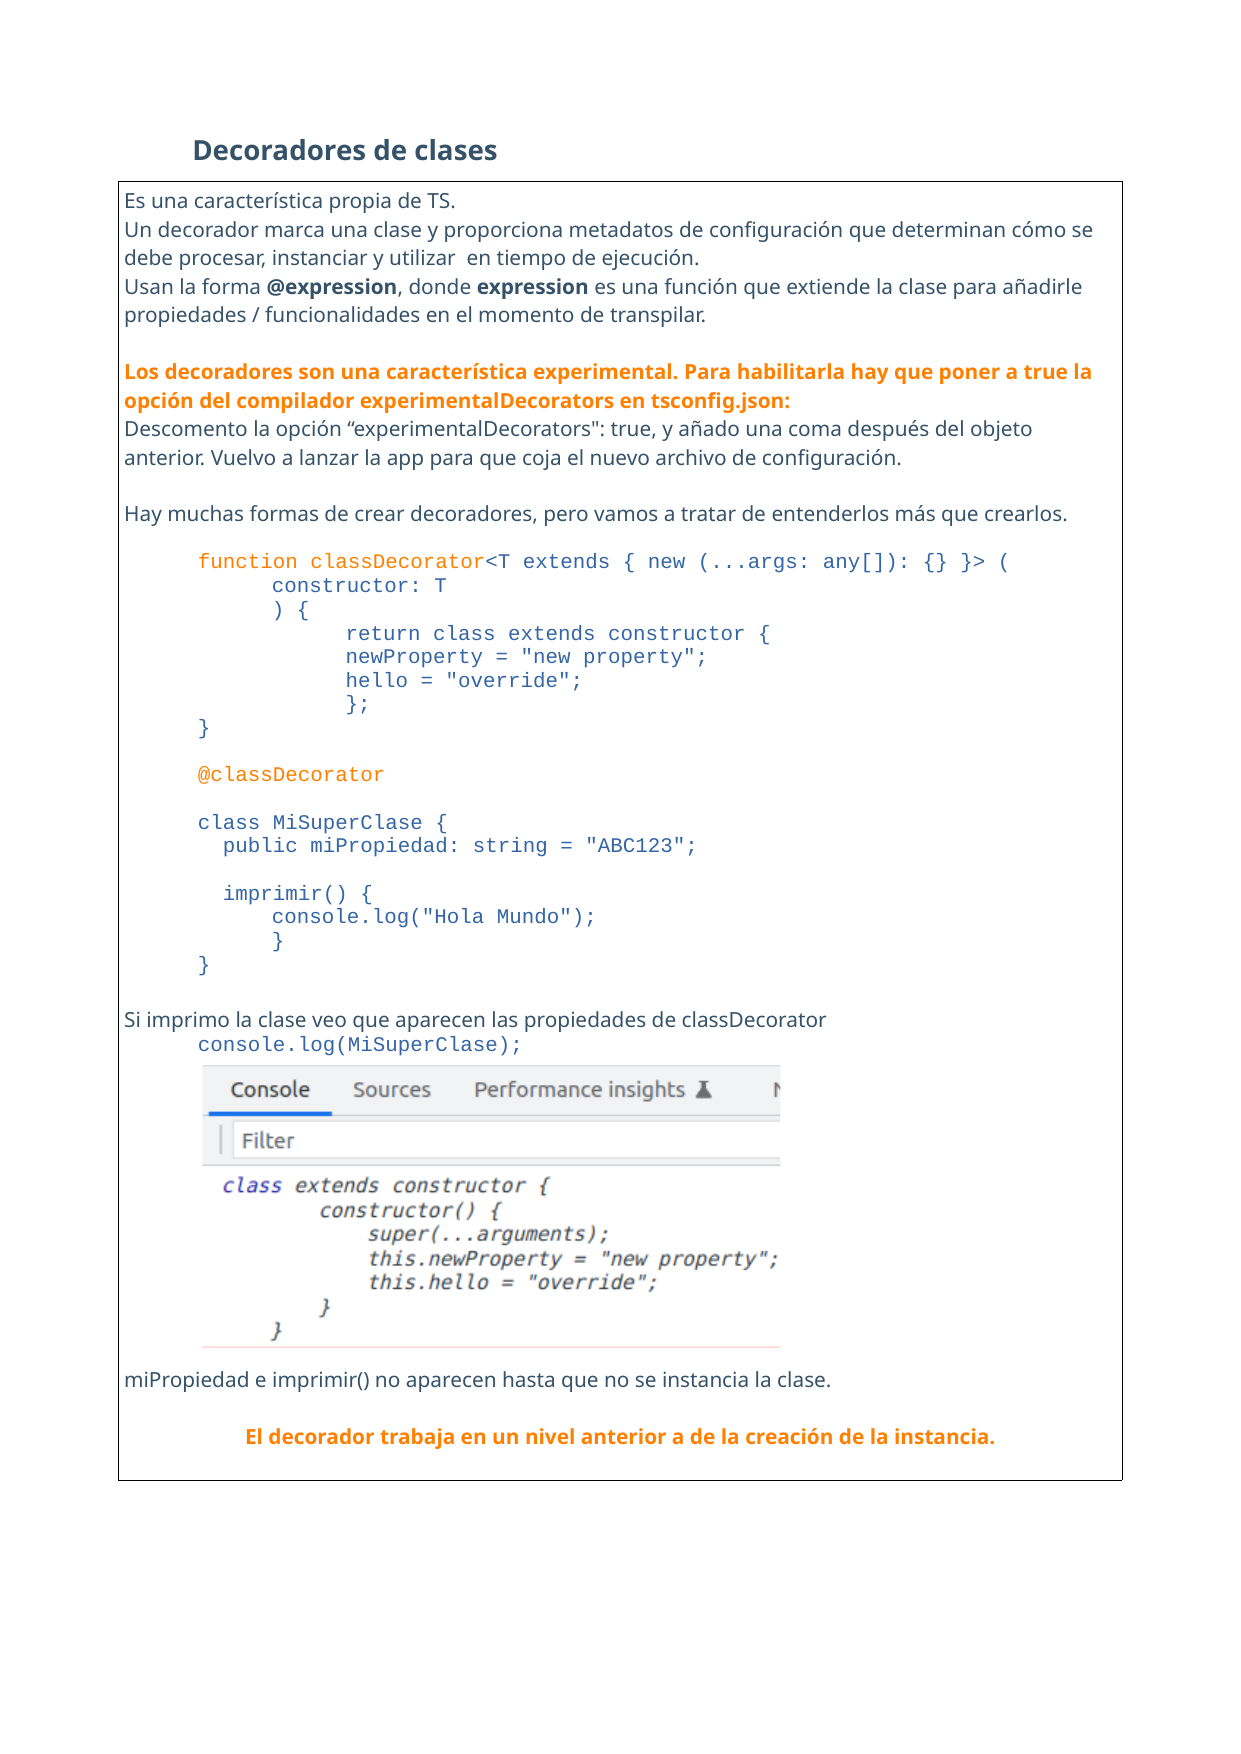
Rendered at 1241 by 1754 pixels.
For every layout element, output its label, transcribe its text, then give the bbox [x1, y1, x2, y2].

subtitle Decoradores de clases [118, 131, 1122, 168]
picture [202, 1065, 781, 1348]
table_header Es una característica propia de TS. Un decorador marca una clase y proporciona metadatos de configuración que determinan cómo se debe procesar, instanciar y utilizar en tiempo de ejecución. Usan la forma @expression, donde expression es una función que extiende la clase para añadirle propiedades / funcionalidades en el momento de transpilar. Los decoradores son una característica experimental. Para habilitarla hay que poner a true la opción del compilador experimentalDecorators en tsconfig.json: Descomento la opción “experimentalDecorators": true, y añado una coma después del objeto anterior. Vuelvo a lanzar la app para que coja el nuevo archivo de configuración. Hay muchas formas de crear decoradores, pero vamos a tratar de entenderlos más que crearlos. function classDecorator<T extends { new (...args: any[]): {} }> ( constructor: T ) { return class extends constructor { newProperty = "new property"; hello = "override"; }; } @classDecorator class MiSuperClase { public miPropiedad: string = "ABC123"; imprimir() { console.log("Hola Mundo"); } } Si imprimo la clase veo que aparecen las propiedades de classDecorator console.log(MiSuperClase); miPropiedad e imprimir() no aparecen hasta que no se instancia la clase. El decorador trabaja en un nivel anterior a de la creación de la instancia. [119, 182, 1122, 1480]
